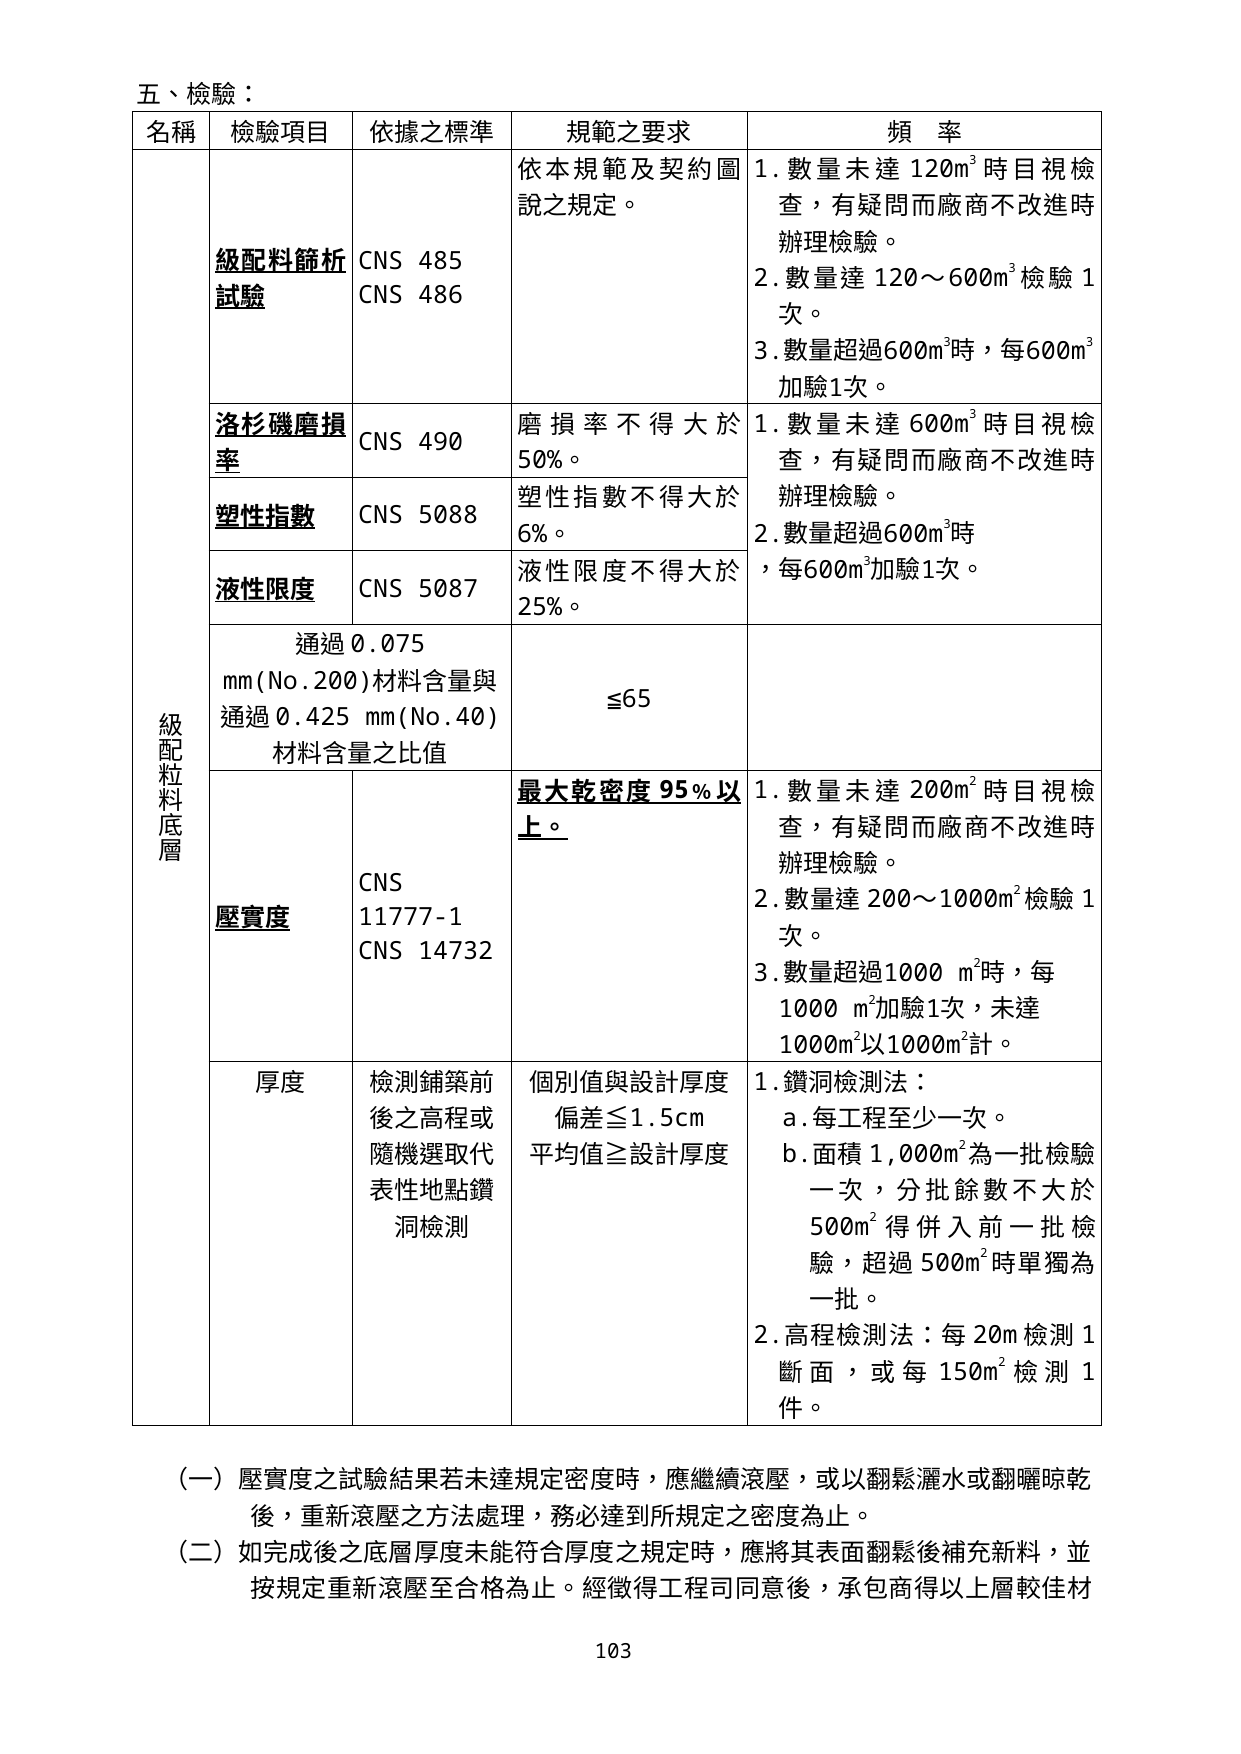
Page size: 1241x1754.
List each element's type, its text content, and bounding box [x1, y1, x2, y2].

table_cell 1.數量未達120m3時目視檢查，有疑問而廠商不改進時辦理檢驗。 2.數量達120～600m3檢驗1次。 3.數量超過600m3時，每600m3加驗1次。 [748, 150, 1101, 403]
table_cell CNS 485 CNS 486 [353, 150, 511, 403]
table_cell 級配料篩析試驗 [210, 150, 352, 403]
text （一）壓實度之試驗結果若未達規定密度時，應繼續滾壓，或以翻鬆灑水或翻曬晾乾後，重新滾壓之方法處理，務必達到所規定之密度為止。 [163, 1460, 1092, 1532]
table_cell CNS 490 [353, 404, 511, 477]
text （二）如完成後之底層厚度未能符合厚度之規定時，應將其表面翻鬆後補充新料，並按規定重新滾壓至合格為止。經徵得工程司同意後，承包商得以上層較佳材 [163, 1532, 1092, 1605]
table_cell 塑性指數 [210, 478, 352, 550]
table_cell CNS 5088 [353, 478, 511, 550]
table_cell 洛杉磯磨損率 [210, 404, 352, 477]
table_cell 塑性指數不得大於6%。 [512, 478, 747, 550]
table_header 規範之要求 [512, 112, 747, 148]
table_cell 液性限度 [210, 551, 352, 624]
table_cell 1.數量未達600m3時目視檢查，有疑問而廠商不改進時辦理檢驗。 2.數量超過600m3時 ，每600m3加驗1次。 [748, 404, 1101, 624]
table_cell CNS 5087 [353, 551, 511, 624]
table_cell 1.數量未達200m2時目視檢查，有疑問而廠商不改進時辦理檢驗。 2.數量達200～1000m2檢驗1次。 3.數量超過1000 m2時，每1000 m2加驗1次，未達1000m2以1000m2計。 [748, 771, 1101, 1061]
table_cell [748, 625, 1101, 770]
table_cell 檢測鋪築前後之高程或隨機選取代表性地點鑽洞檢測 [353, 1062, 511, 1424]
table_cell 液性限度不得大於25%。 [512, 551, 747, 624]
table_cell 厚度 [210, 1062, 352, 1424]
table_cell 磨損率不得大於50%。 [512, 404, 747, 477]
table_cell 壓實度 [210, 771, 352, 1061]
table_cell 最大乾密度95﹪以上。 [512, 771, 747, 1061]
table_cell 級配粒料底層 [133, 150, 209, 1424]
table_header 檢驗項目 [210, 112, 352, 148]
text 五、檢驗： [136, 75, 1092, 111]
table_cell 1.鑽洞檢測法： a.每工程至少一次。 b.面積1,000m2為一批檢驗一次，分批餘數不大於500m2得併入前一批檢驗，超過500m2時單獨為一批。 2.高程檢測法：每20m檢測1斷面，或每150m2檢測1件。 [748, 1062, 1101, 1424]
table_header 依據之標準 [353, 112, 511, 148]
table_cell 個別值與設計厚度偏差≦1.5cm 平均值≧設計厚度 [512, 1062, 747, 1424]
table_cell CNS 11777-1 CNS 14732 [353, 771, 511, 1061]
table_cell 依本規範及契約圖說之規定。 [512, 150, 747, 403]
table_header 名稱 [133, 112, 209, 148]
table_cell ≦65 [512, 625, 747, 770]
table_cell 通過0.075 mm(No.200)材料含量與通過0.425 mm(No.40)材料含量之比值 [210, 625, 511, 770]
table_header 頻 率 [748, 112, 1101, 148]
